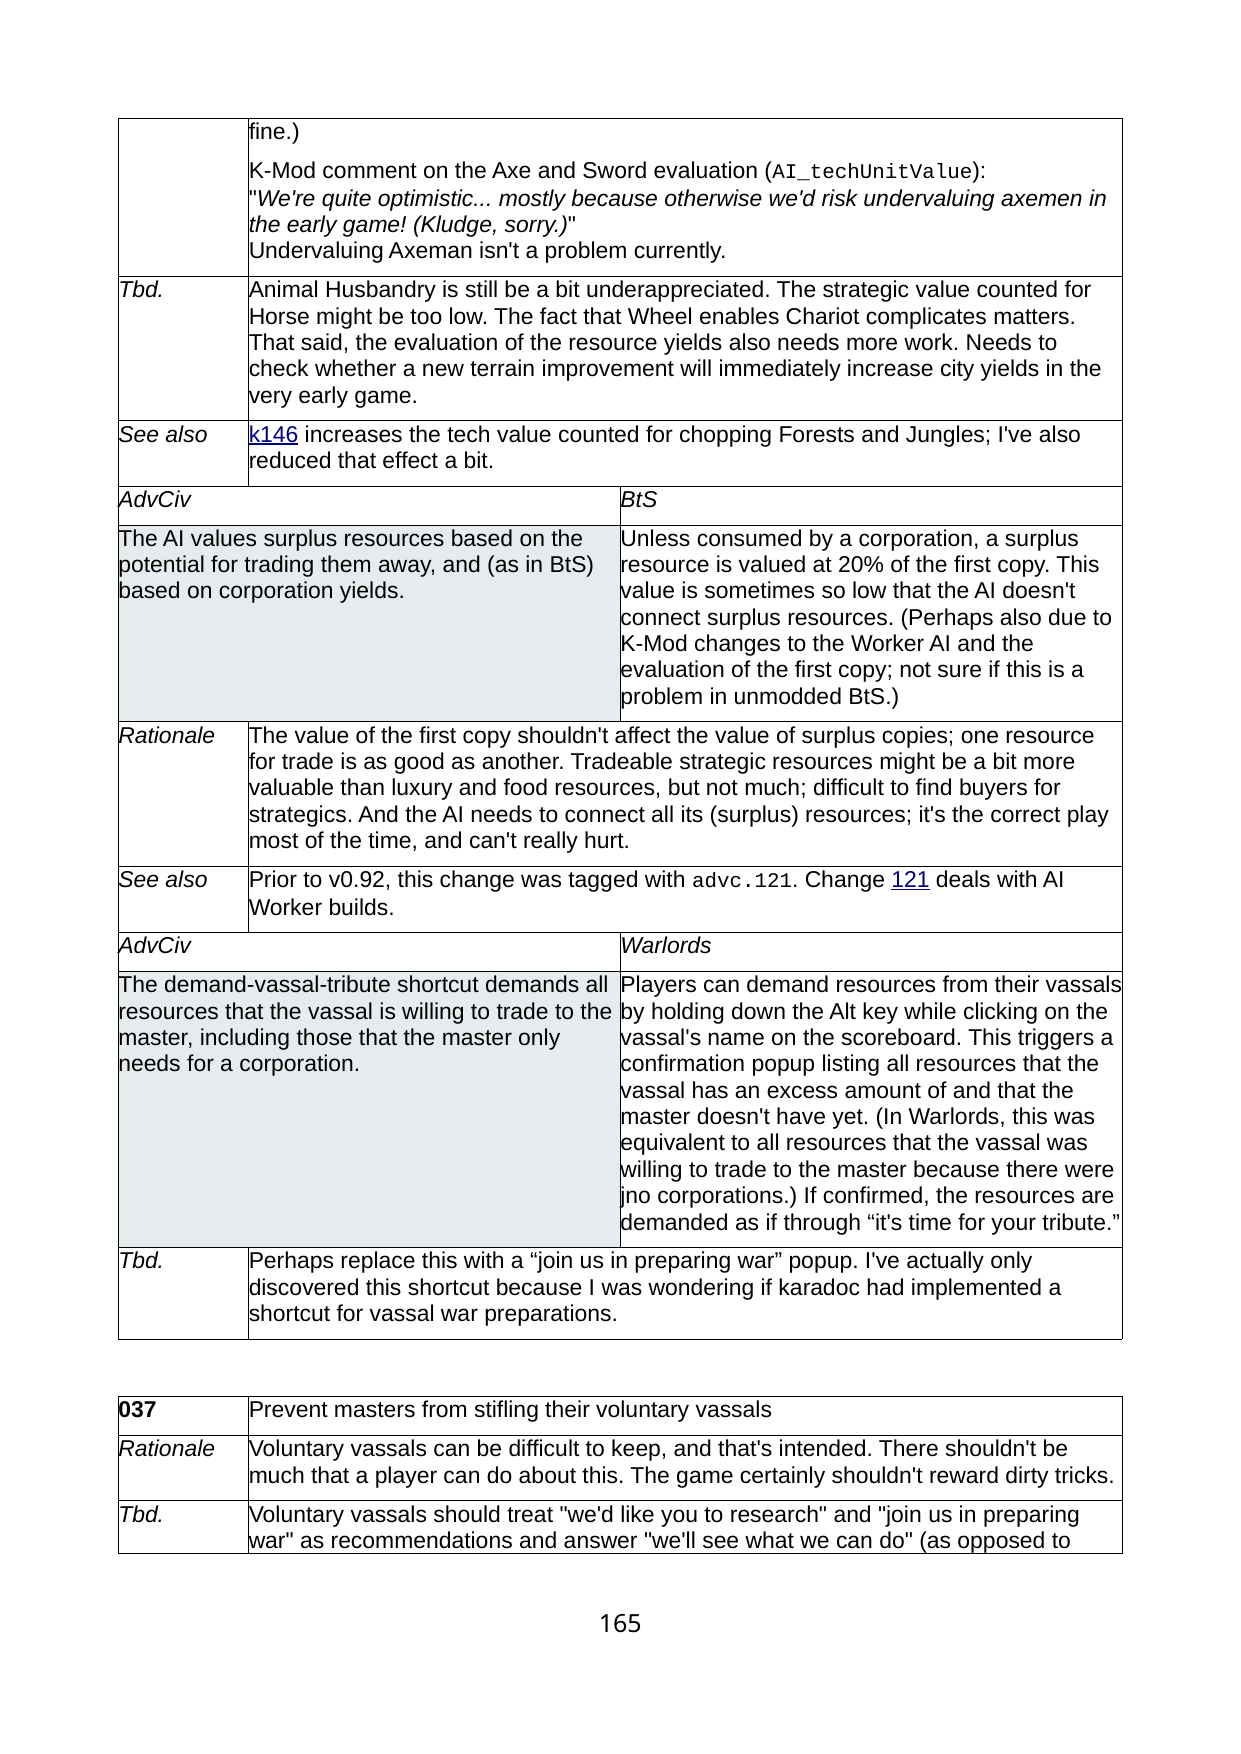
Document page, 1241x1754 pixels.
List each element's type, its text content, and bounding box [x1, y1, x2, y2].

table_cell The value of the first copy shouldn't affect the value of surplus copies; one resource for trade is as good as another. Tradeable strategic resources might be a bit more valuable than luxury and food resources, but not much; difficult to find buyers for strategics. And the AI needs to connect all its (surplus) resources; it's the correct play most of the time, and can't really hurt. [249, 722, 1122, 866]
table_cell Tbd. [119, 277, 248, 420]
table_cell Tbd. [119, 1501, 248, 1553]
table_cell The AI values surplus resources based on the potential for trading them away, and (as in BtS) based on corporation yields. [119, 526, 620, 721]
table_cell Voluntary vassals should treat "we'd like you to research" and "join us in preparing war" as recommendations and answer "we'll see what we can do" (as opposed to [249, 1501, 1122, 1553]
table_header 037 [119, 1397, 248, 1435]
table_cell [119, 119, 248, 276]
table_cell See also [119, 867, 248, 932]
table_cell fine.) K-Mod comment on the Axe and Sword evaluation (AI_techUnitValue): "We're quite optimistic... mostly because otherwise we'd risk undervaluing axemen in the early game! (Kludge, sorry.)" Undervaluing Axeman isn't a problem currently. [249, 119, 1122, 276]
table_cell k146 increases the tech value counted for chopping Forests and Jungles; I've also reduced that effect a bit. [249, 421, 1122, 486]
table_cell AdvCiv [119, 487, 620, 524]
table_cell Perhaps replace this with a “join us in preparing war” popup. I've actually only discovered this shortcut because I was wondering if karadoc had implemented a shortcut for vassal war preparations. [249, 1248, 1122, 1339]
table_cell Unless consumed by a corporation, a surplus resource is valued at 20% of the first copy. This value is sometimes so low that the AI doesn't connect surplus resources. (Perhaps also due to K-Mod changes to the Worker AI and the evaluation of the first copy; not sure if this is a problem in unmodded BtS.) [621, 526, 1122, 721]
table_cell Tbd. [119, 1248, 248, 1339]
table_cell See also [119, 421, 248, 486]
table_cell Prior to v0.92, this change was tagged with advc.121. Change 121 deals with AI Worker builds. [249, 867, 1122, 932]
table_cell Rationale [119, 1436, 248, 1500]
table_cell Voluntary vassals can be difficult to keep, and that's intended. There shouldn't be much that a player can do about this. The game certainly shouldn't reward dirty tricks. [249, 1436, 1122, 1500]
table_cell Animal Husbandry is still be a bit underappreciated. The strategic value counted for Horse might be too low. The fact that Wheel enables Chariot complicates matters. That said, the evaluation of the resource yields also needs more work. Needs to check whether a new terrain improvement will immediately increase city yields in the very early game. [249, 277, 1122, 420]
table_header Prevent masters from stifling their voluntary vassals [249, 1397, 1122, 1435]
table_cell Rationale [119, 722, 248, 866]
table_cell Warlords [621, 933, 1122, 971]
table_cell The demand-vassal-tribute shortcut demands all resources that the vassal is willing to trade to the master, including those that the master only needs for a corporation. [119, 972, 620, 1247]
table_cell BtS [621, 487, 1122, 524]
table_cell Players can demand resources from their vassals by holding down the Alt key while clicking on the vassal's name on the scoreboard. This triggers a confirmation popup listing all resources that the vassal has an excess amount of and that the master doesn't have yet. (In Warlords, this was equivalent to all resources that the vassal was willing to trade to the master because there were jno corporations.) If confirmed, the resources are demanded as if through “it's time for your tribute.” [621, 972, 1122, 1247]
table_cell AdvCiv [119, 933, 620, 971]
